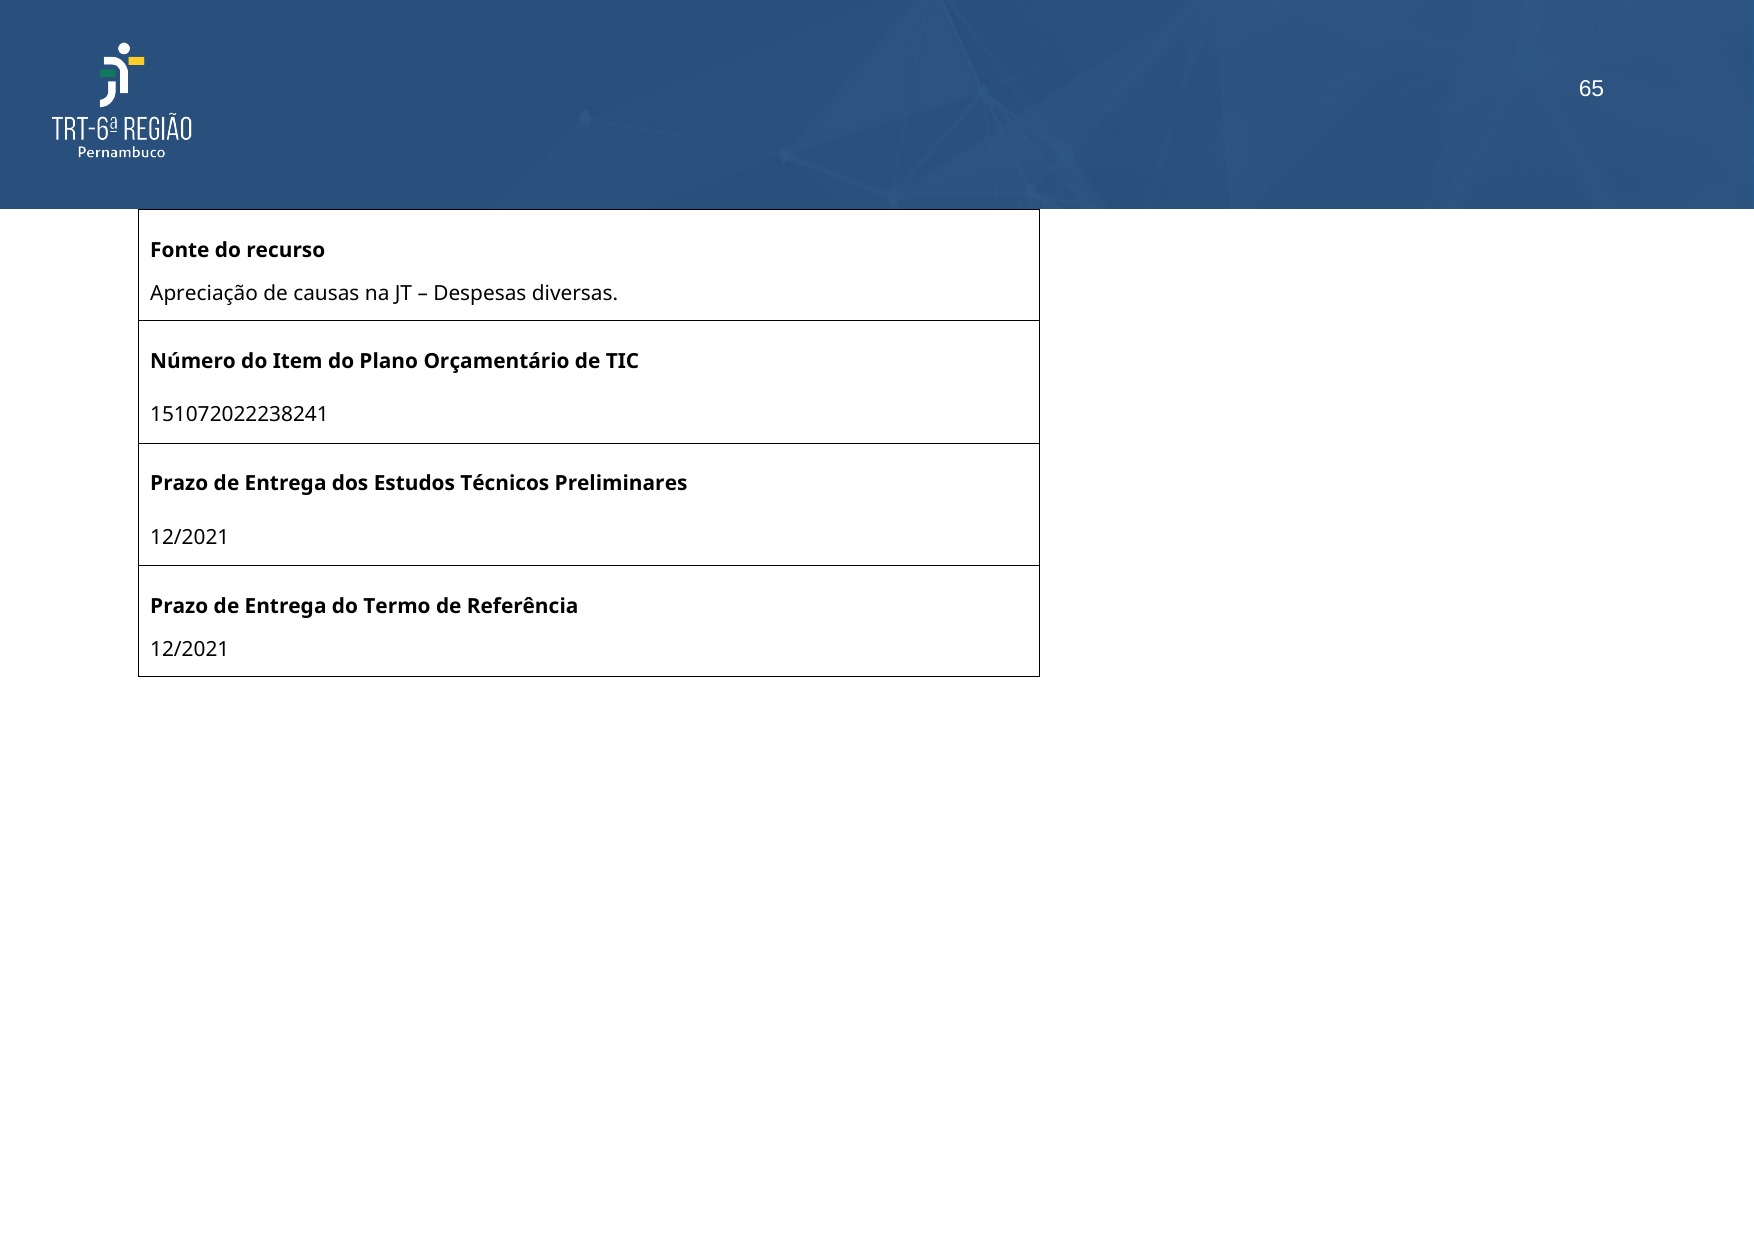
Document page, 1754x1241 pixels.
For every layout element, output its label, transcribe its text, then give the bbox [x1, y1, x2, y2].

table_cell Número do Item do Plano Orçamentário de TIC 151072022238241 [139, 321, 1039, 442]
table_cell Fonte do recurso Apreciação de causas na JT – Despesas diversas. [139, 210, 1039, 320]
picture [0, 0, 1754, 209]
table_cell Prazo de Entrega do Termo de Referência 12/2021 [139, 566, 1039, 676]
table_cell Prazo de Entrega dos Estudos Técnicos Preliminares 12/2021 [139, 444, 1039, 565]
